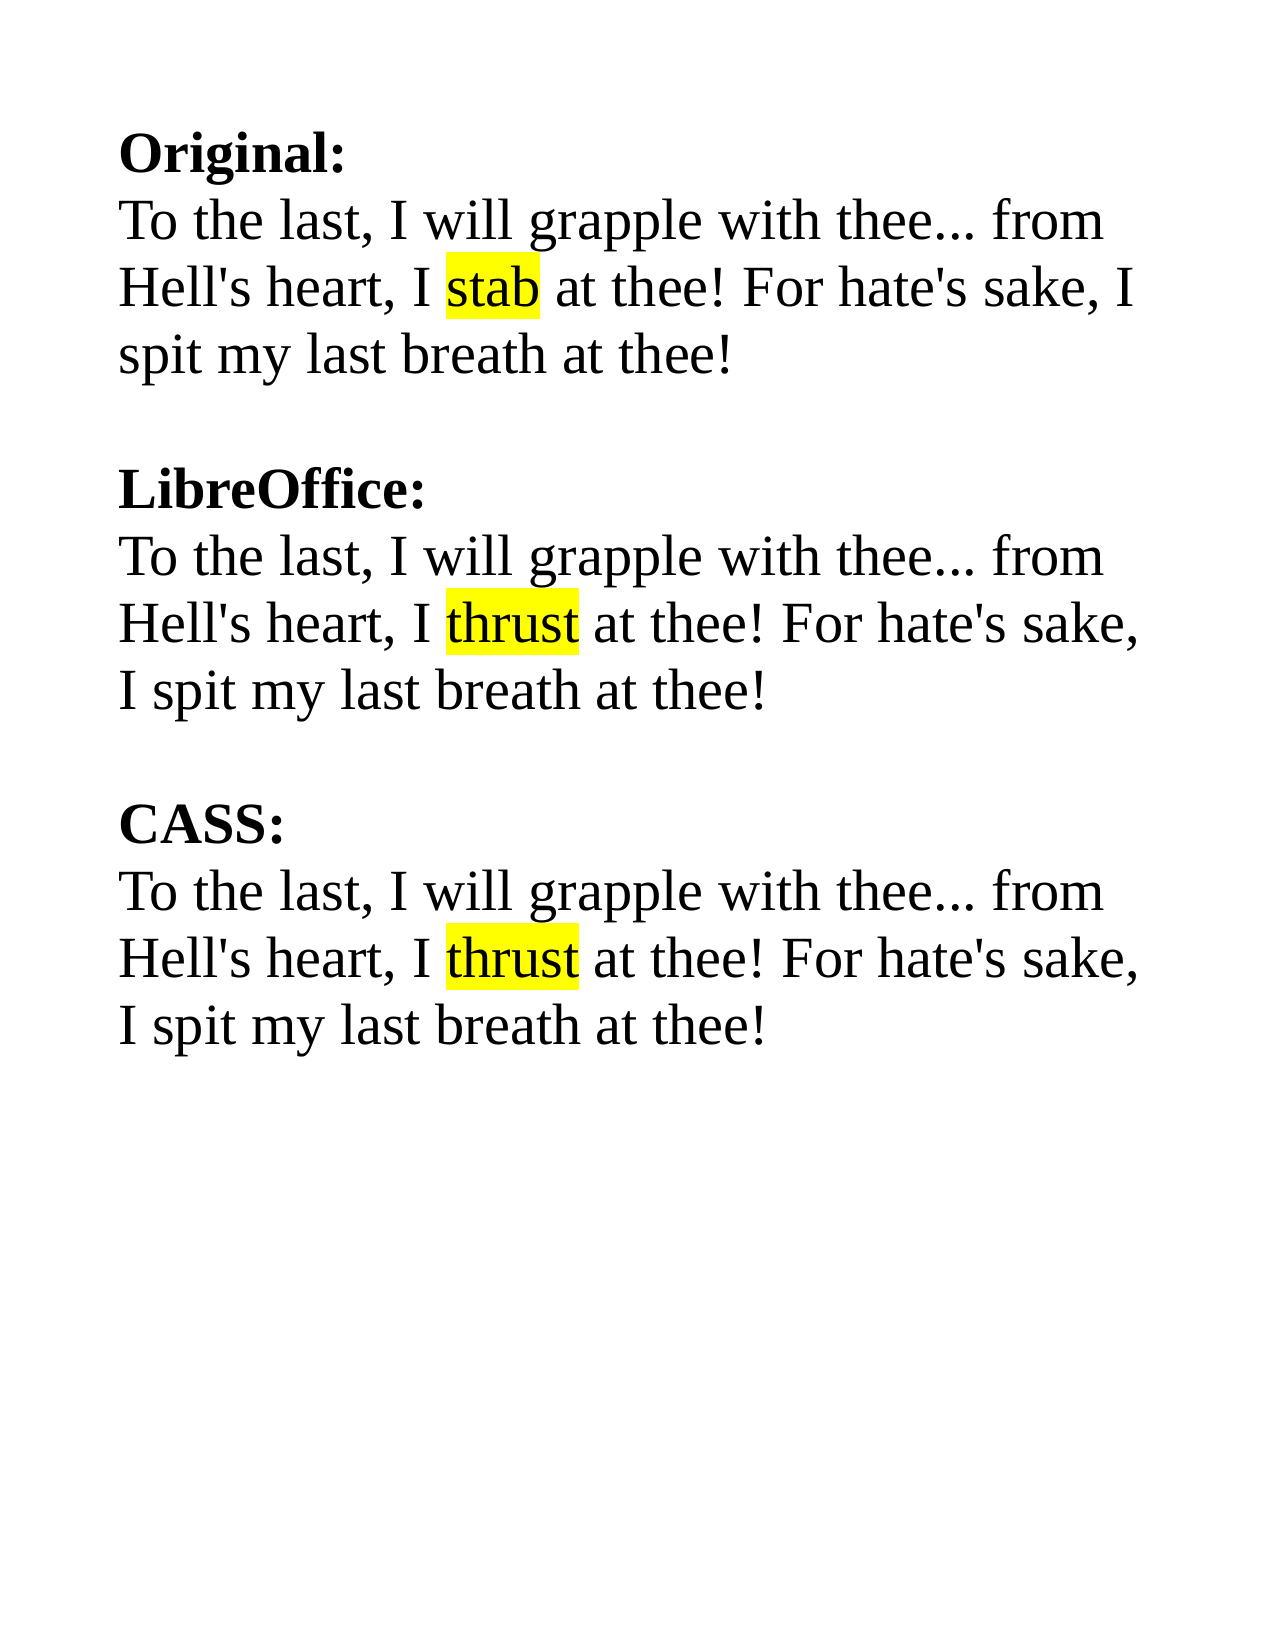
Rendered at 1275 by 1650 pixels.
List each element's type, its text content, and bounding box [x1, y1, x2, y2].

text To the last, I will grapple with thee... from Hell's heart, I thrust at thee! For hate's sake, I spit my last breath at thee! [118, 521, 1157, 722]
text Original: [118, 118, 1157, 185]
text To the last, I will grapple with thee... from Hell's heart, I thrust at thee! For hate's sake, I spit my last breath at thee! [118, 856, 1157, 1057]
text CASS: [118, 789, 1157, 856]
text To the last, I will grapple with thee... from Hell's heart, I stab at thee! For hate's sake, I spit my last breath at thee! [118, 185, 1157, 386]
text LibreOffice: [118, 453, 1157, 521]
